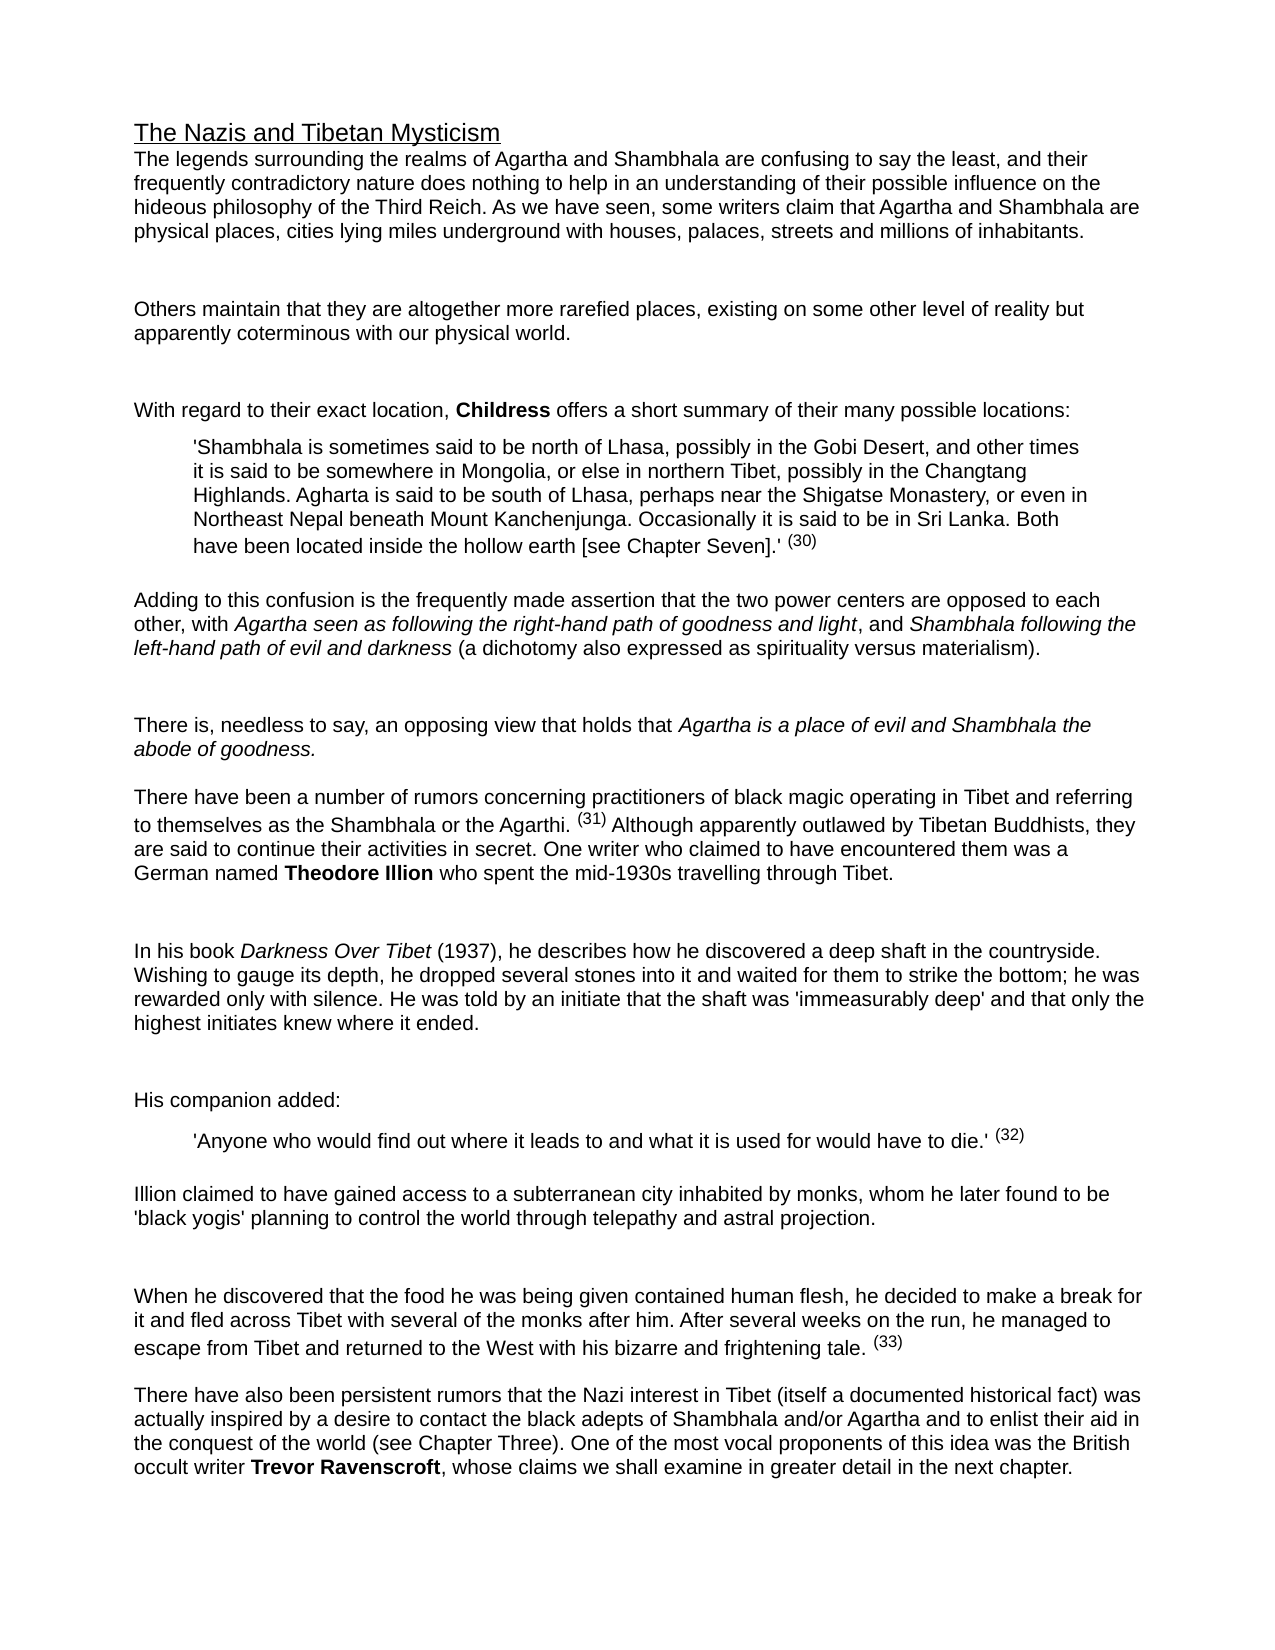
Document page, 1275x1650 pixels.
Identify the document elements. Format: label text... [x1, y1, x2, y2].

text Illion claimed to have gained access to a subterranean city inhabited by monks, whom he later found to be 'black yogis' planning to control the world through telepathy and astral projection. [134, 1182, 1147, 1230]
text 'Shambhala is sometimes said to be north of Lhasa, possibly in the Gobi Desert, and other times it is said to be somewhere in Mongolia, or else in northern Tibet, possibly in the Changtang Highlands. Agharta is said to be south of Lhasa, perhaps near the Shigatse Monastery, or even in Northeast Nepal beneath Mount Kanchenjunga. Occasionally it is said to be in Sri Lanka. Both have been located inside the hollow earth [see Chapter Seven].' (30) [193, 434, 1088, 558]
text The Nazis and Tibetan Mysticism The legends surrounding the realms of Agartha and Shambhala are confusing to say the least, and their frequently contradictory nature does nothing to help in an understanding of their possible influence on the hideous philosophy of the Third Reich. As we have seen, some writers claim that Agartha and Shambhala are physical places, cities lying miles underground with houses, palaces, streets and millions of inhabitants. [134, 118, 1147, 243]
text Others maintain that they are altogether more rarefied places, existing on some other level of reality but apparently coterminous with our physical world. [134, 296, 1147, 344]
text With regard to their exact location, Childress offers a short summary of their many possible locations: [134, 398, 1147, 422]
text There is, needless to say, an opposing view that holds that Agartha is a place of evil and Shambhala the abode of goodness. There have been a number of rumors concerning practitioners of black magic operating in Tibet and referring to themselves as the Shambhala or the Agarthi. (31) Although apparently outlawed by Tibetan Buddhists, they are said to continue their activities in secret. One writer who claimed to have encountered them was a German named Theodore Illion who spent the mid-1930s travelling through Tibet. [134, 713, 1147, 885]
text Adding to this confusion is the frequently made assertion that the two power centers are opposed to each other, with Agartha seen as following the right-hand path of goodness and light, and Shambhala following the left-hand path of evil and darkness (a dichotomy also expressed as spirituality versus materialism). [134, 588, 1147, 659]
text His companion added: [134, 1088, 1147, 1112]
text 'Anyone who would find out where it leads to and what it is used for would have to die.' (32) [193, 1125, 1088, 1152]
text When he discovered that the food he was being given contained human flesh, he decided to make a break for it and fled across Tibet with several of the monks after him. After several weeks on the run, he managed to escape from Tibet and returned to the West with his bizarre and frightening tale. (33) There have also been persistent rumors that the Nazi interest in Tibet (itself a documented historical fact) was actually inspired by a desire to contact the black adepts of Shambhala and/or Agartha and to enlist their aid in the conquest of the world (see Chapter Three). One of the most vocal proponents of this idea was the British occult writer Trevor Ravenscroft, whose claims we shall examine in greater detail in the next chapter. [134, 1284, 1147, 1479]
text In his book Darkness Over Tibet (1937), he describes how he discovered a deep shaft in the countryside. Wishing to gauge its depth, he dropped several stones into it and waited for them to strike the bottom; he was rewarded only with silence. He was told by an initiate that the shaft was 'immeasurably deep' and that only the highest initiates knew where it ended. [134, 939, 1147, 1034]
